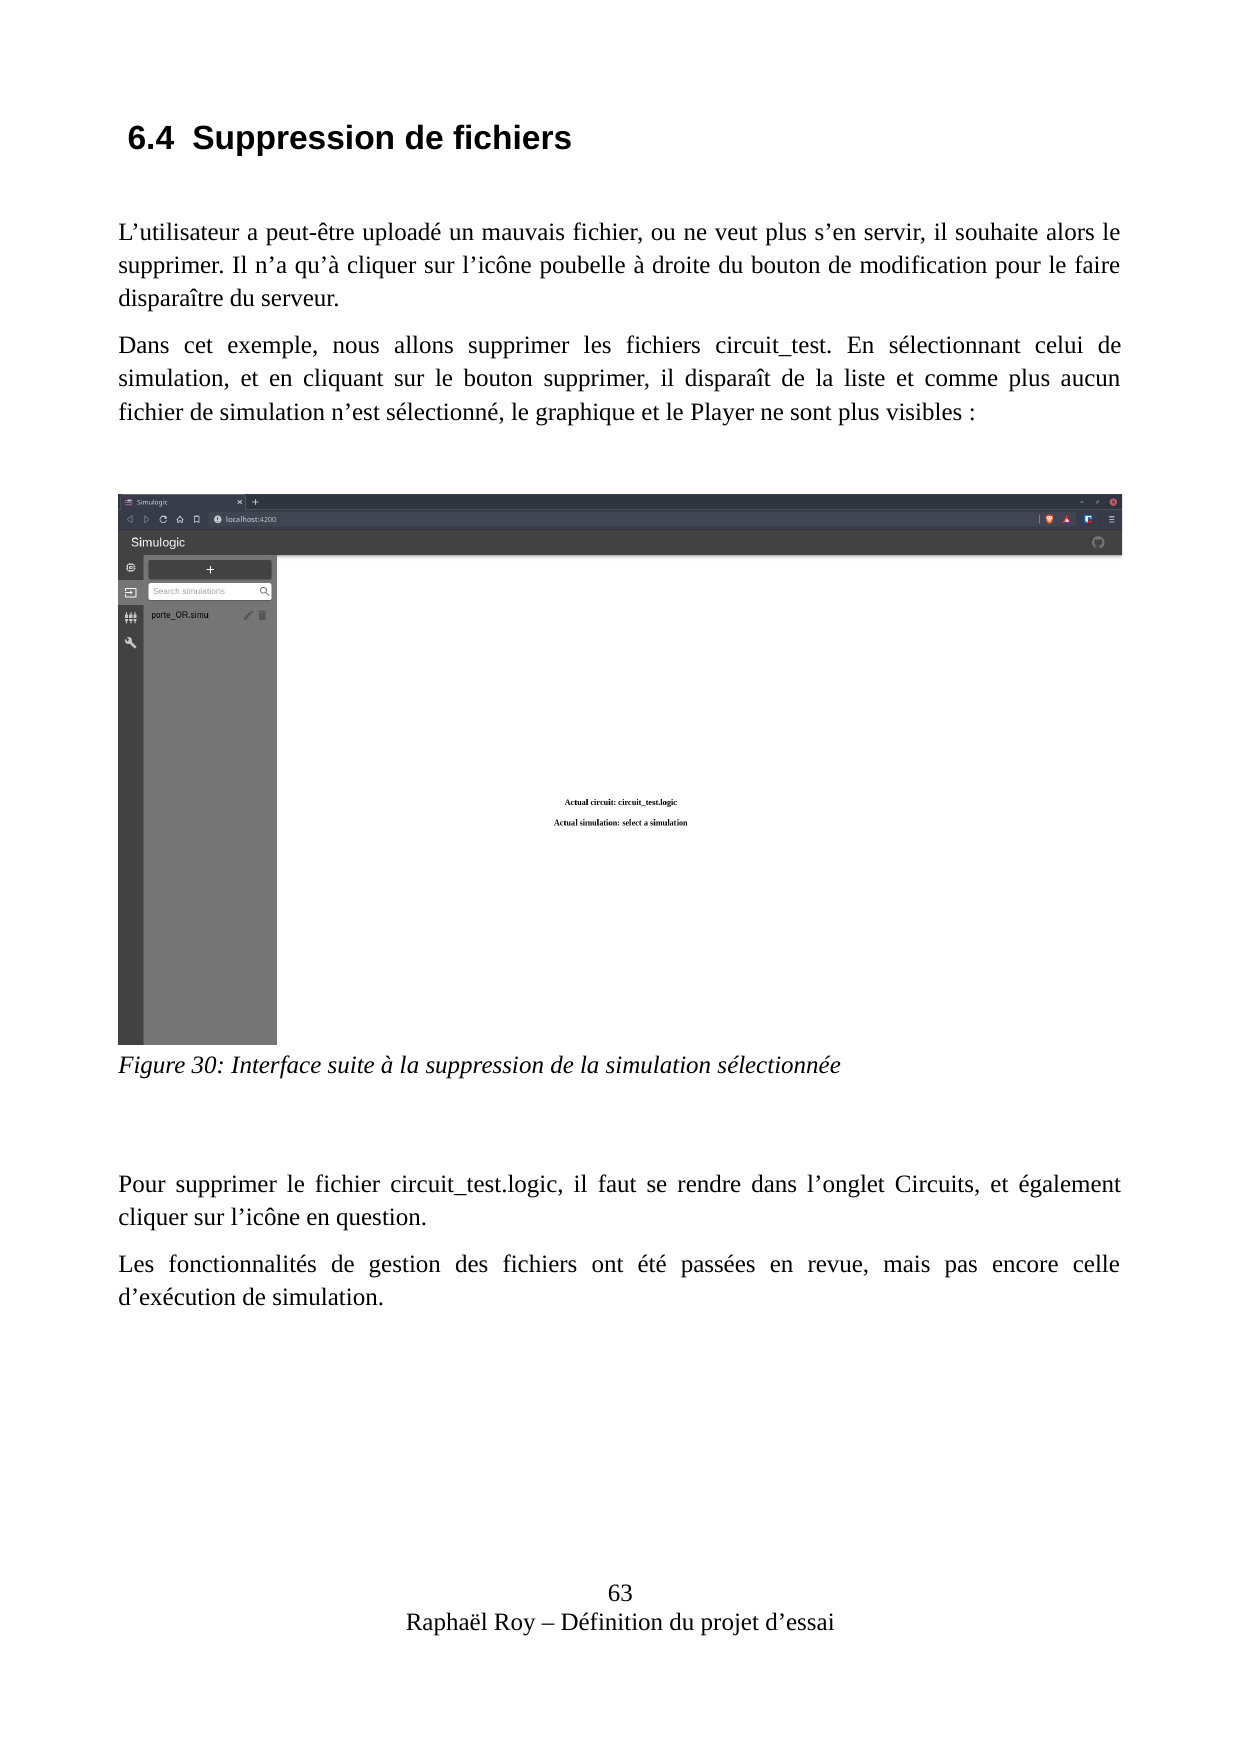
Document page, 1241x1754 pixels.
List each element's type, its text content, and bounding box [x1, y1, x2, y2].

text Les fonctionnalités de gestion des fichiers ont été passées en revue, mais pas encore celle d’exécution de simulation. [118, 1249, 1122, 1311]
text Pour supprimer le fichier circuit_test.logic, il faut se rendre dans l’onglet Circuits, et également cliquer sur l’icône en question. [118, 1169, 1122, 1231]
subtitle Suppression de fichiers [118, 118, 1122, 157]
picture [118, 494, 1123, 1045]
text L’utilisateur a peut-être uploadé un mauvais fichier, ou ne veut plus s’en servir, il souhaite alors le supprimer. Il n’a qu’à cliquer sur l’icône poubelle à droite du bouton de modification pour le faire disparaître du serveur. [118, 217, 1122, 312]
text Dans cet exemple, nous allons supprimer les fichiers circuit_test. En sélectionnant celui de simulation, et en cliquant sur le bouton supprimer, il disparaît de la liste et comme plus aucun fichier de simulation n’est sélectionné, le graphique et le Player ne sont plus visibles : [118, 331, 1122, 425]
text Figure 30: Interface suite à la suppression de la simulation sélectionnée [118, 1045, 1122, 1079]
